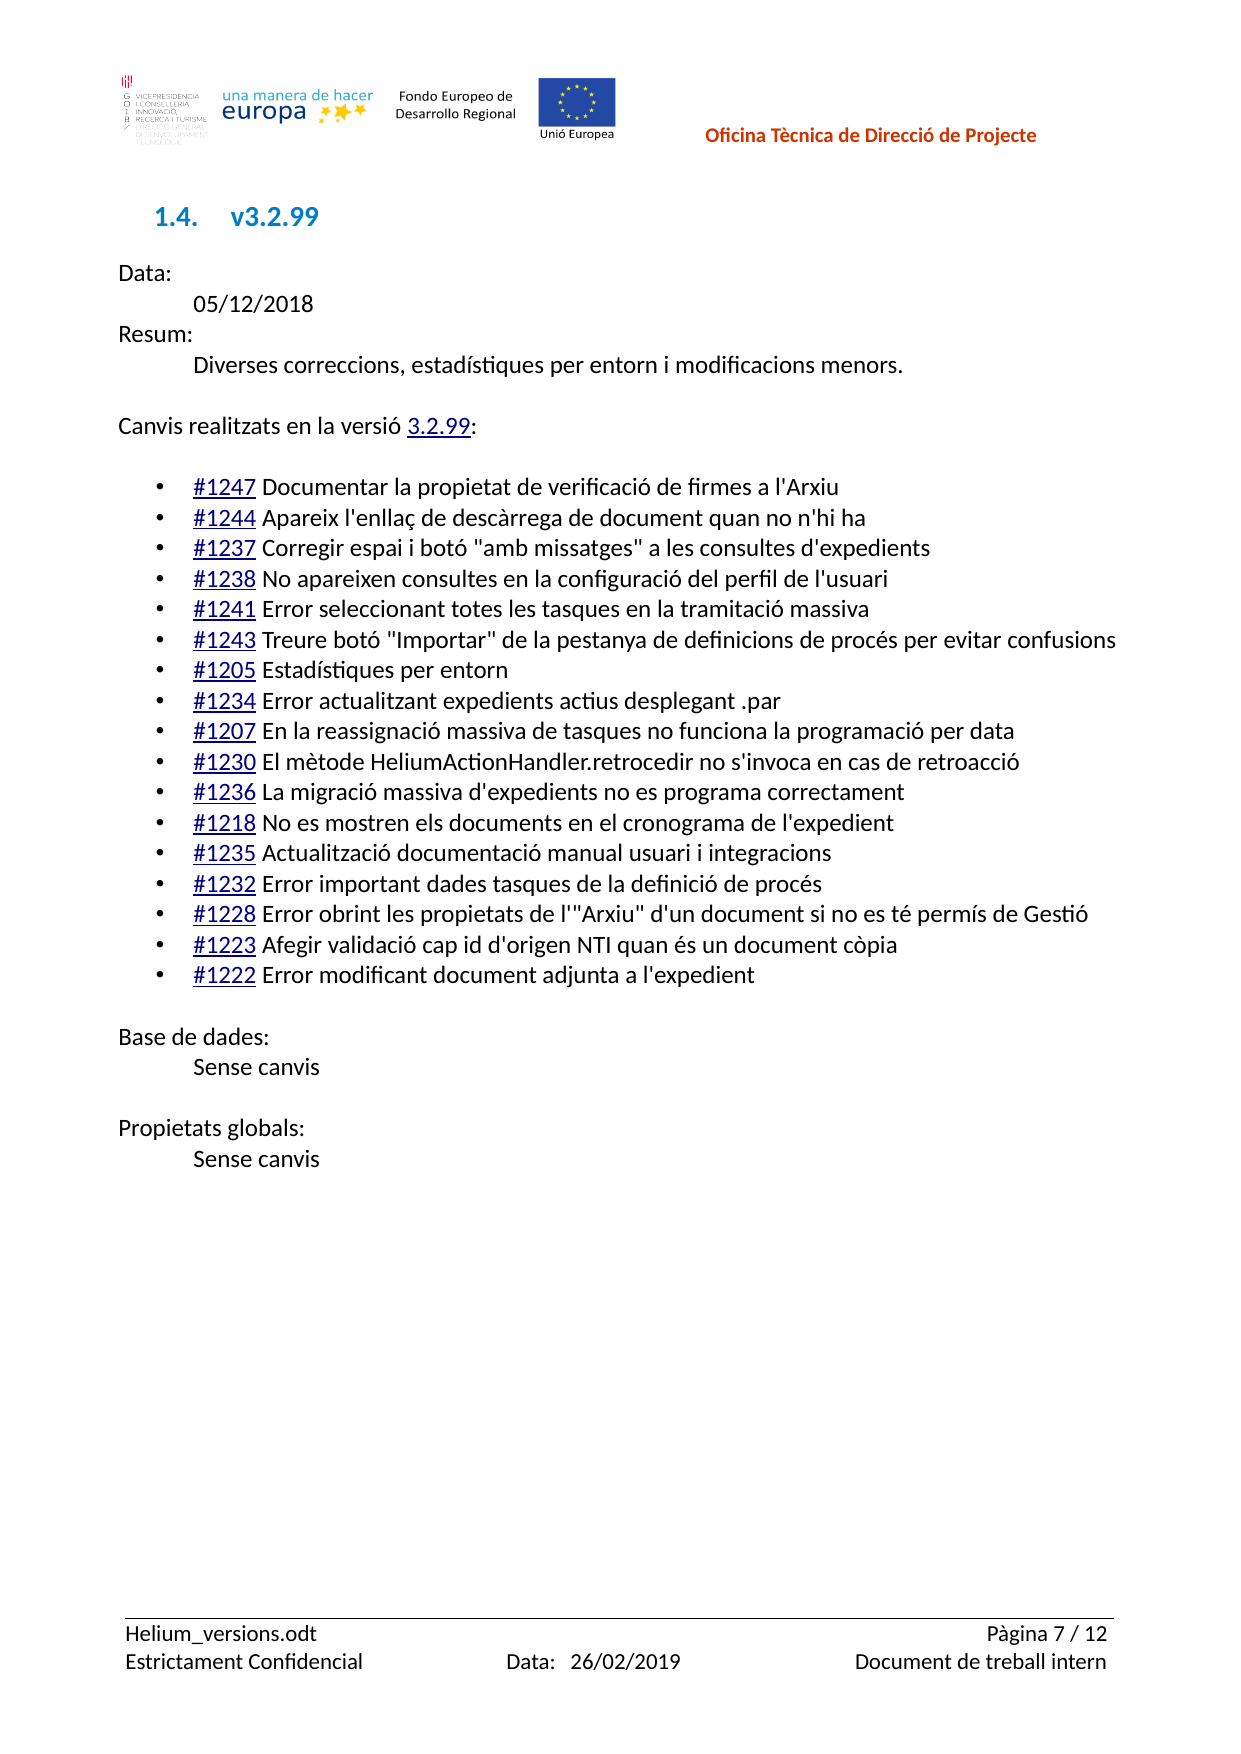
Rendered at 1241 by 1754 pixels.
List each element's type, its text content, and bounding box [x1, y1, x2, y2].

picture [118, 73, 213, 147]
text Sense canvis [118, 1051, 1122, 1082]
list #1244 Apareix l'enllaç de descàrrega de document quan no n'hi ha [156, 502, 1122, 532]
list #1235 Actualització documentació manual usuari i integracions [156, 837, 1122, 868]
list #1238 No apareixen consultes en la configuració del perfil de l'usuari [156, 563, 1122, 593]
text 05/12/2018 [118, 288, 1122, 319]
list #1236 La migració massiva d'expedients no es programa correctament [156, 776, 1122, 807]
text Diverses correccions, estadístiques per entorn i modificacions menors. [118, 349, 1122, 380]
list #1207 En la reassignació massiva de tasques no funciona la programació per data [156, 715, 1122, 746]
text Propietats globals: [118, 1112, 1122, 1143]
list #1237 Corregir espai i botó "amb missatges" a les consultes d'expedients [156, 532, 1122, 563]
list #1247 Documentar la propietat de verificació de firmes a l'Arxiu [156, 471, 1122, 502]
list #1234 Error actualitzant expedients actius desplegant .par [156, 685, 1122, 715]
list #1223 Afegir validació cap id d'origen NTI quan és un document còpia [156, 929, 1122, 959]
subtitle v3.2.99 [153, 198, 1122, 234]
picture [219, 73, 621, 147]
list #1243 Treure botó "Importar" de la pestanya de definicions de procés per evitar confusions [156, 624, 1122, 654]
list #1232 Error important dades tasques de la definició de procés [156, 868, 1122, 898]
list #1230 El mètode HeliumActionHandler.retrocedir no s'invoca en cas de retroacció [156, 746, 1122, 776]
text Base de dades: [118, 1021, 1122, 1051]
list #1205 Estadístiques per entorn [156, 654, 1122, 685]
list #1241 Error seleccionant totes les tasques en la tramitació massiva [156, 593, 1122, 624]
text Data: [118, 258, 1122, 288]
list #1222 Error modificant document adjunta a l'expedient [156, 959, 1122, 990]
list #1228 Error obrint les propietats de l'"Arxiu" d'un document si no es té permís de Gestió [156, 898, 1122, 929]
text Canvis realitzats en la versió 3.2.99: [118, 410, 1122, 441]
text Sense canvis [118, 1143, 1122, 1173]
list #1218 No es mostren els documents en el cronograma de l'expedient [156, 807, 1122, 837]
text Resum: [118, 319, 1122, 349]
